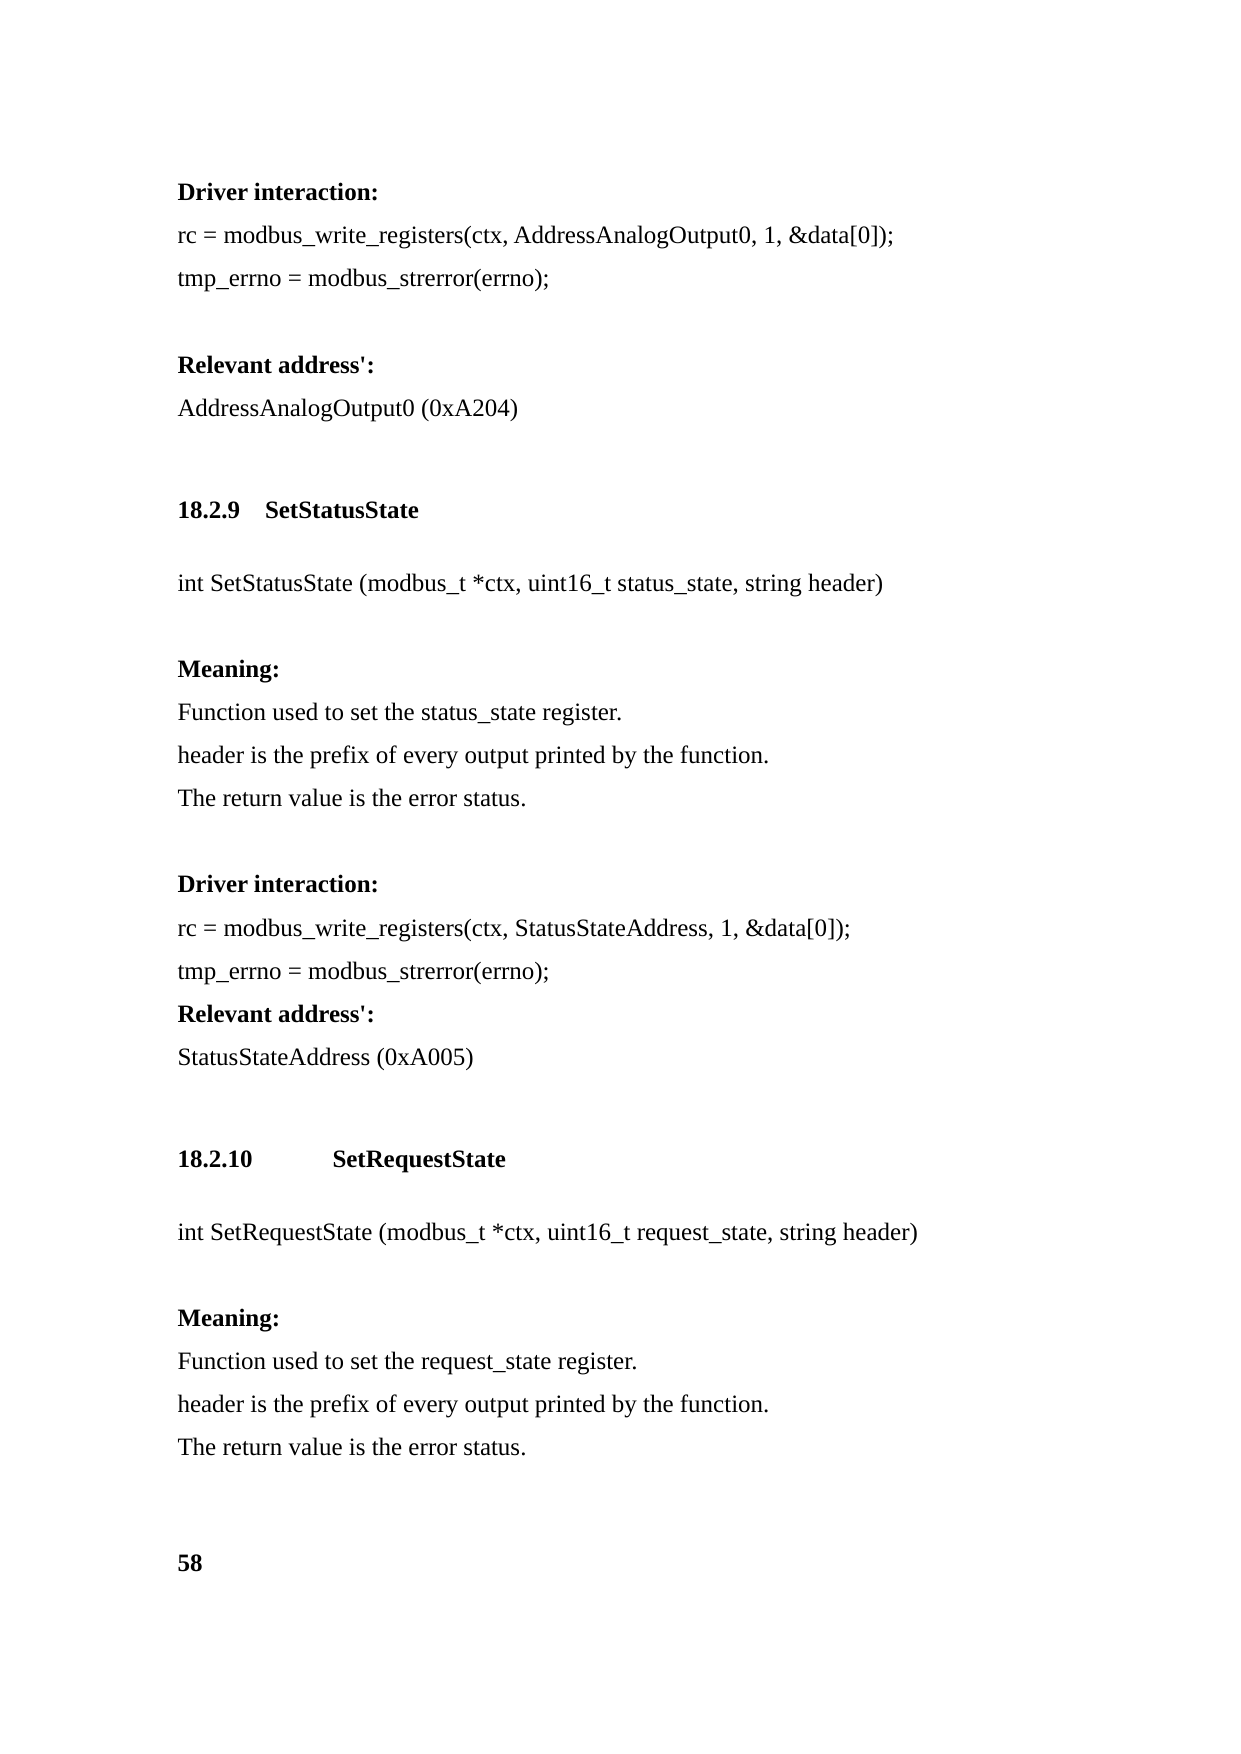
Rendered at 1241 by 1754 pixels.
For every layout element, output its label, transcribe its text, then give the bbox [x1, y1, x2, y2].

text Function used to set the status_state register. [177, 697, 1063, 726]
text header is the prefix of every output printed by the function. [177, 740, 1063, 769]
text Function used to set the request_state register. [177, 1346, 1063, 1375]
text header is the prefix of every output printed by the function. [177, 1389, 1063, 1418]
subtitle SetStatusState [177, 495, 1063, 524]
text The return value is the error status. [177, 1432, 1063, 1461]
text Meaning: [177, 654, 1063, 683]
subtitle SetRequestState [177, 1144, 1063, 1173]
text Driver interaction: [177, 177, 1063, 206]
text Meaning: [177, 1303, 1063, 1332]
text rc = modbus_write_registers(ctx, StatusStateAddress, 1, &data[0]); [177, 913, 1063, 941]
text rc = modbus_write_registers(ctx, AddressAnalogOutput0, 1, &data[0]); [177, 220, 1063, 249]
text int SetRequestState (modbus_t *ctx, uint16_t request_state, string header) [177, 1217, 1063, 1246]
text AddressAnalogOutput0 (0xA204) [177, 393, 1063, 422]
text StatusStateAddress (0xA005) [177, 1042, 1063, 1071]
text Relevant address': [177, 350, 1063, 378]
text int SetStatusState (modbus_t *ctx, uint16_t status_state, string header) [177, 568, 1063, 596]
text tmp_errno = modbus_strerror(errno); [177, 263, 1063, 292]
text The return value is the error status. [177, 783, 1063, 812]
text Relevant address': [177, 999, 1063, 1028]
text Driver interaction: [177, 869, 1063, 898]
text tmp_errno = modbus_strerror(errno); [177, 956, 1063, 984]
